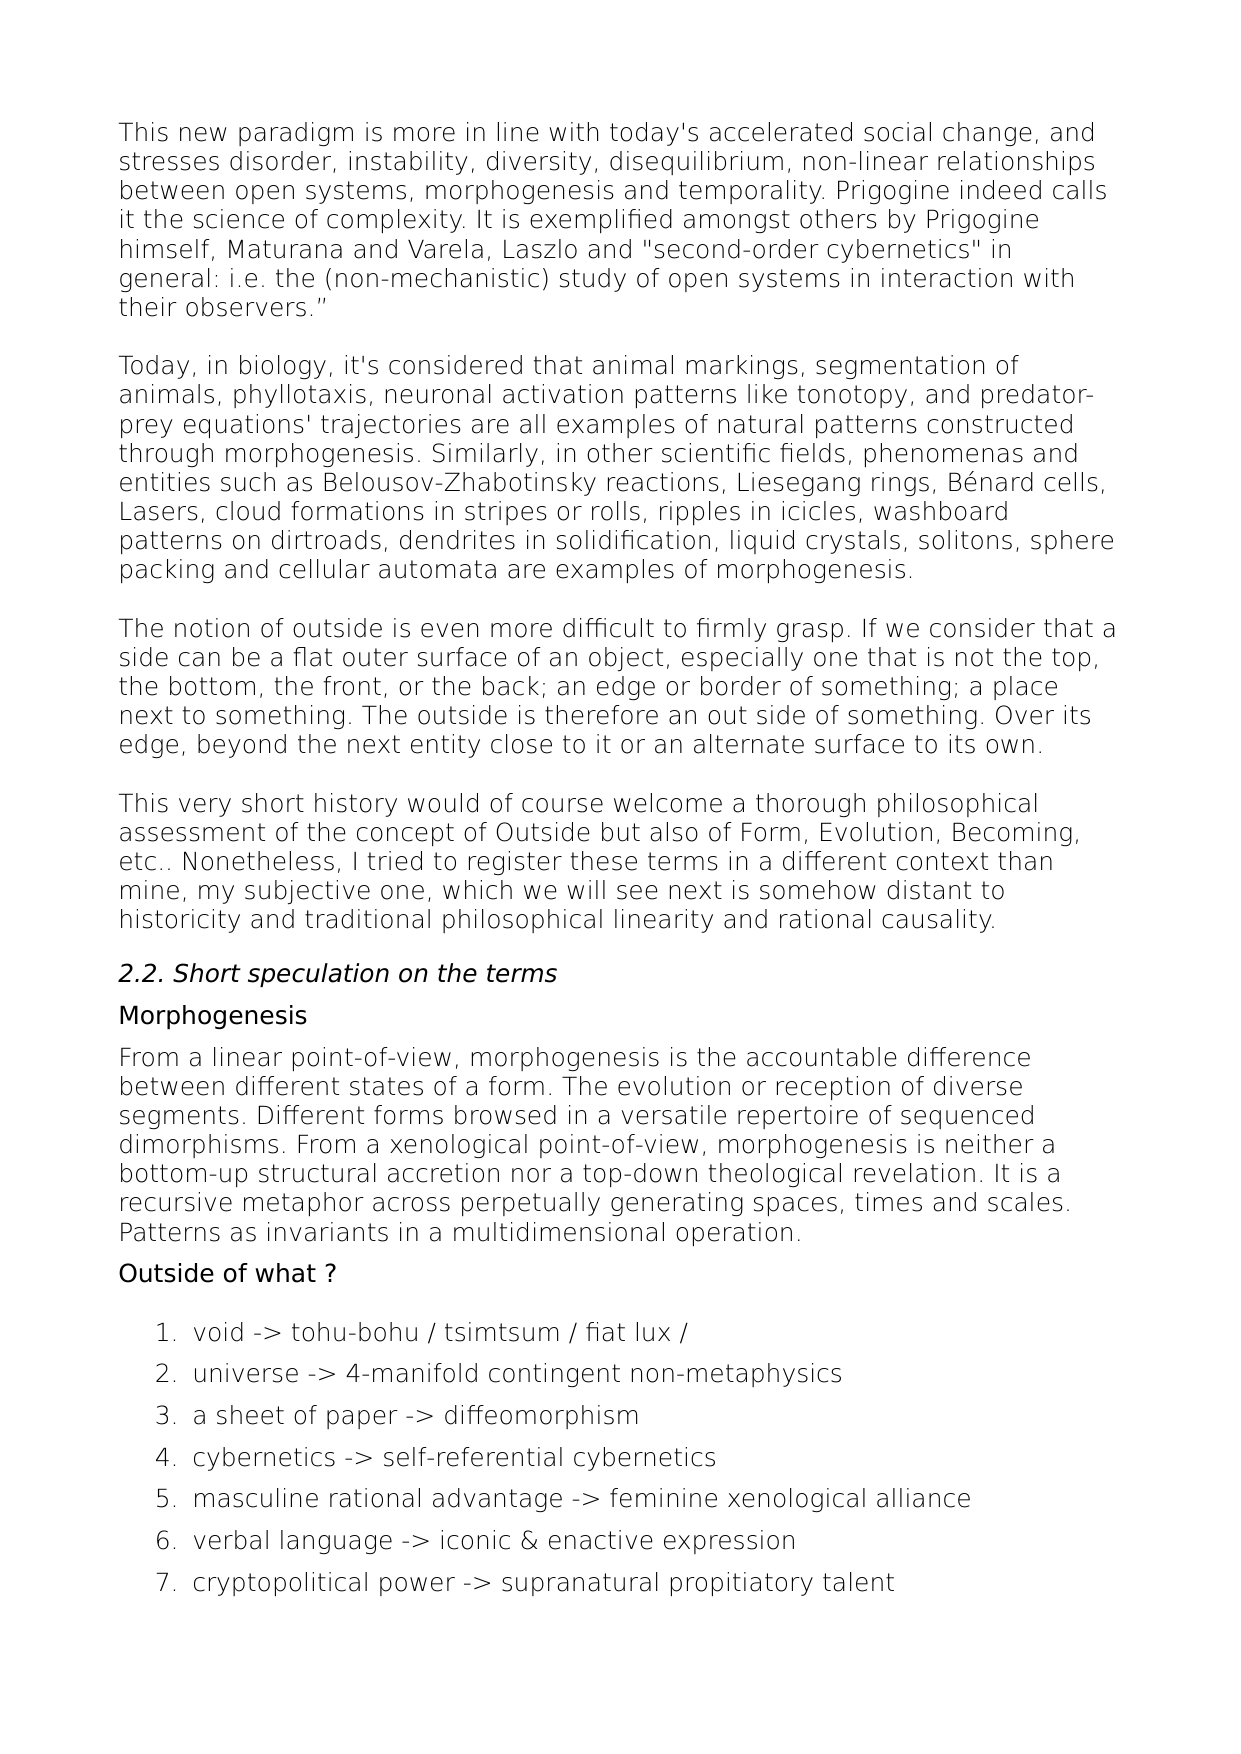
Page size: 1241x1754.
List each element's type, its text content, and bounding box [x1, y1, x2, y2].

list a sheet of paper -> diffeomorphism [154, 1401, 1122, 1430]
text Today, in biology, it's considered that animal markings, segmentation of animals, phyllotaxis, neuronal activation patterns like tonotopy, and predator-prey equations' trajectories are all examples of natural patterns constructed through morphogenesis. Similarly, in other scientific fields, phenomenas and entities such as Belousov-Zhabotinsky reactions, Liesegang rings, Bénard cells, Lasers, cloud formations in stripes or rolls, ripples in icicles, washboard patterns on dirtroads, dendrites in solidification, liquid crystals, solitons, sphere packing and cellular automata are examples of morphogenesis. [118, 351, 1122, 585]
list verbal language -> iconic & enactive expression [154, 1526, 1122, 1555]
list cryptopolitical power -> supranatural propitiatory talent [154, 1568, 1122, 1597]
text The notion of outside is even more difficult to firmly grasp. If we consider that a side can be a flat outer surface of an object, especially one that is not the top, the bottom, the front, or the back; an edge or border of something; a place next to something. The outside is therefore an out side of something. Over its edge, beyond the next entity close to it or an alternate surface to its own. [118, 614, 1122, 760]
list void -> tohu-bohu / tsimtsum / fiat lux / [154, 1318, 1122, 1347]
subtitle 2.2. Short speculation on the terms [28, 960, 1122, 989]
text Morphogenesis [118, 1001, 1122, 1030]
list masculine rational advantage -> feminine xenological alliance [154, 1484, 1122, 1514]
text This very short history would of course welcome a thorough philosophical assessment of the concept of Outside but also of Form, Evolution, Becoming, etc.. Nonetheless, I tried to register these terms in a different context than mine, my subjective one, which we will see next is somehow distant to historicity and traditional philosophical linearity and rational causality. [118, 789, 1122, 935]
list universe -> 4-manifold contingent non-metaphysics [154, 1359, 1122, 1389]
text From a linear point-of-view, morphogenesis is the accountable difference between different states of a form. The evolution or reception of diverse segments. Different forms browsed in a versatile repertoire of sequenced dimorphisms. From a xenological point-of-view, morphogenesis is neither a bottom-up structural accretion nor a top-down theological revelation. It is a recursive metaphor across perpetually generating spaces, times and scales. Patterns as invariants in a multidimensional operation. [118, 1043, 1122, 1247]
text Outside of what ? [118, 1259, 1122, 1289]
list cybernetics -> self-referential cybernetics [154, 1443, 1122, 1472]
text This new paradigm is more in line with today's accelerated social change, and stresses disorder, instability, diversity, disequilibrium, non-linear relationships between open systems, morphogenesis and temporality. Prigogine indeed calls it the science of complexity. It is exemplified amongst others by Prigogine himself, Maturana and Varela, Laszlo and "second-order cybernetics" in general: i.e. the (non-mechanistic) study of open systems in interaction with their observers.” [118, 118, 1122, 322]
